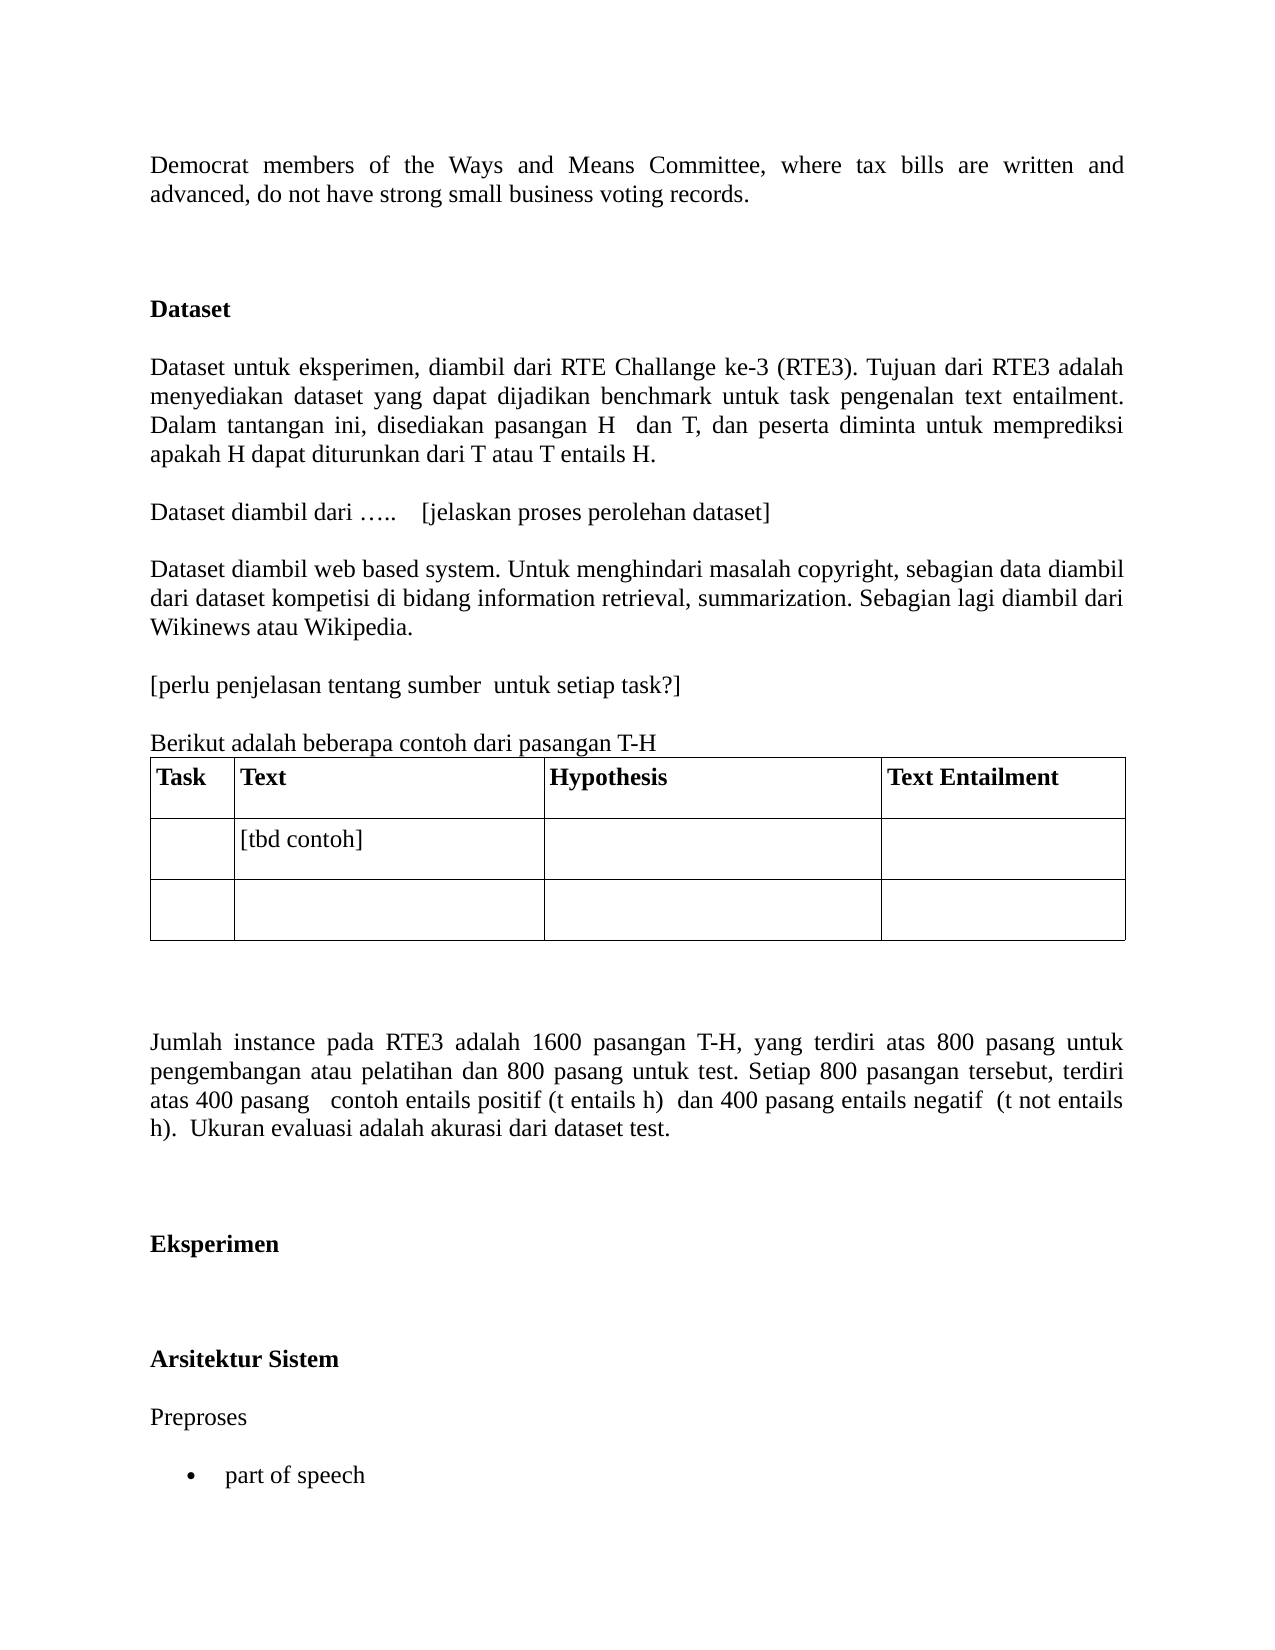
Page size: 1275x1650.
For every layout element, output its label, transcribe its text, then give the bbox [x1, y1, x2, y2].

table_header Text Entailment [882, 758, 1125, 818]
text [perlu penjelasan tentang sumber untuk setiap task?] [150, 670, 1125, 699]
table_header Task [151, 758, 234, 818]
text Dataset diambil dari ….. [jelaskan proses perolehan dataset] [150, 497, 1125, 525]
table_header Hypothesis [545, 758, 881, 818]
text Jumlah instance pada RTE3 adalah 1600 pasangan T-H, yang terdiri atas 800 pasang untuk pengembangan atau pelatihan dan 800 pasang untuk test. Setiap 800 pasangan tersebut, terdiri atas 400 pasang contoh entails positif (t entails h) dan 400 pasang entails negatif (t not entails h). Ukuran evaluasi adalah akurasi dari dataset test. [150, 1027, 1125, 1142]
text Arsitektur Sistem [150, 1344, 1125, 1373]
text Eksperimen [150, 1229, 1125, 1257]
text Dataset untuk eksperimen, diambil dari RTE Challange ke-3 (RTE3). Tujuan dari RTE3 adalah menyediakan dataset yang dapat dijadikan benchmark untuk task pengenalan text entailment. Dalam tantangan ini, disediakan pasangan H dan T, dan peserta diminta untuk memprediksi apakah H dapat diturunkan dari T atau T entails H. [150, 352, 1125, 467]
text Dataset diambil web based system. Untuk menghindari masalah copyright, sebagian data diambil dari dataset kompetisi di bidang information retrieval, summarization. Sebagian lagi diambil dari Wikinews atau Wikipedia. [150, 554, 1125, 641]
table_cell [882, 880, 1125, 940]
table_cell [151, 880, 234, 940]
text Dataset [150, 294, 1125, 323]
table_cell [545, 819, 881, 879]
table_cell [tbd contoh] [235, 819, 544, 879]
list part of speech [187, 1460, 1125, 1489]
text Democrat members of the Ways and Means Committee, where tax bills are written and advanced, do not have strong small business voting records. [150, 150, 1125, 207]
table_cell [151, 819, 234, 879]
table_cell [882, 819, 1125, 879]
text Berikut adalah beberapa contoh dari pasangan T-H [150, 728, 1125, 757]
text Preproses [150, 1402, 1125, 1431]
table_header Text [235, 758, 544, 818]
table_cell [545, 880, 881, 940]
table_cell [235, 880, 544, 940]
